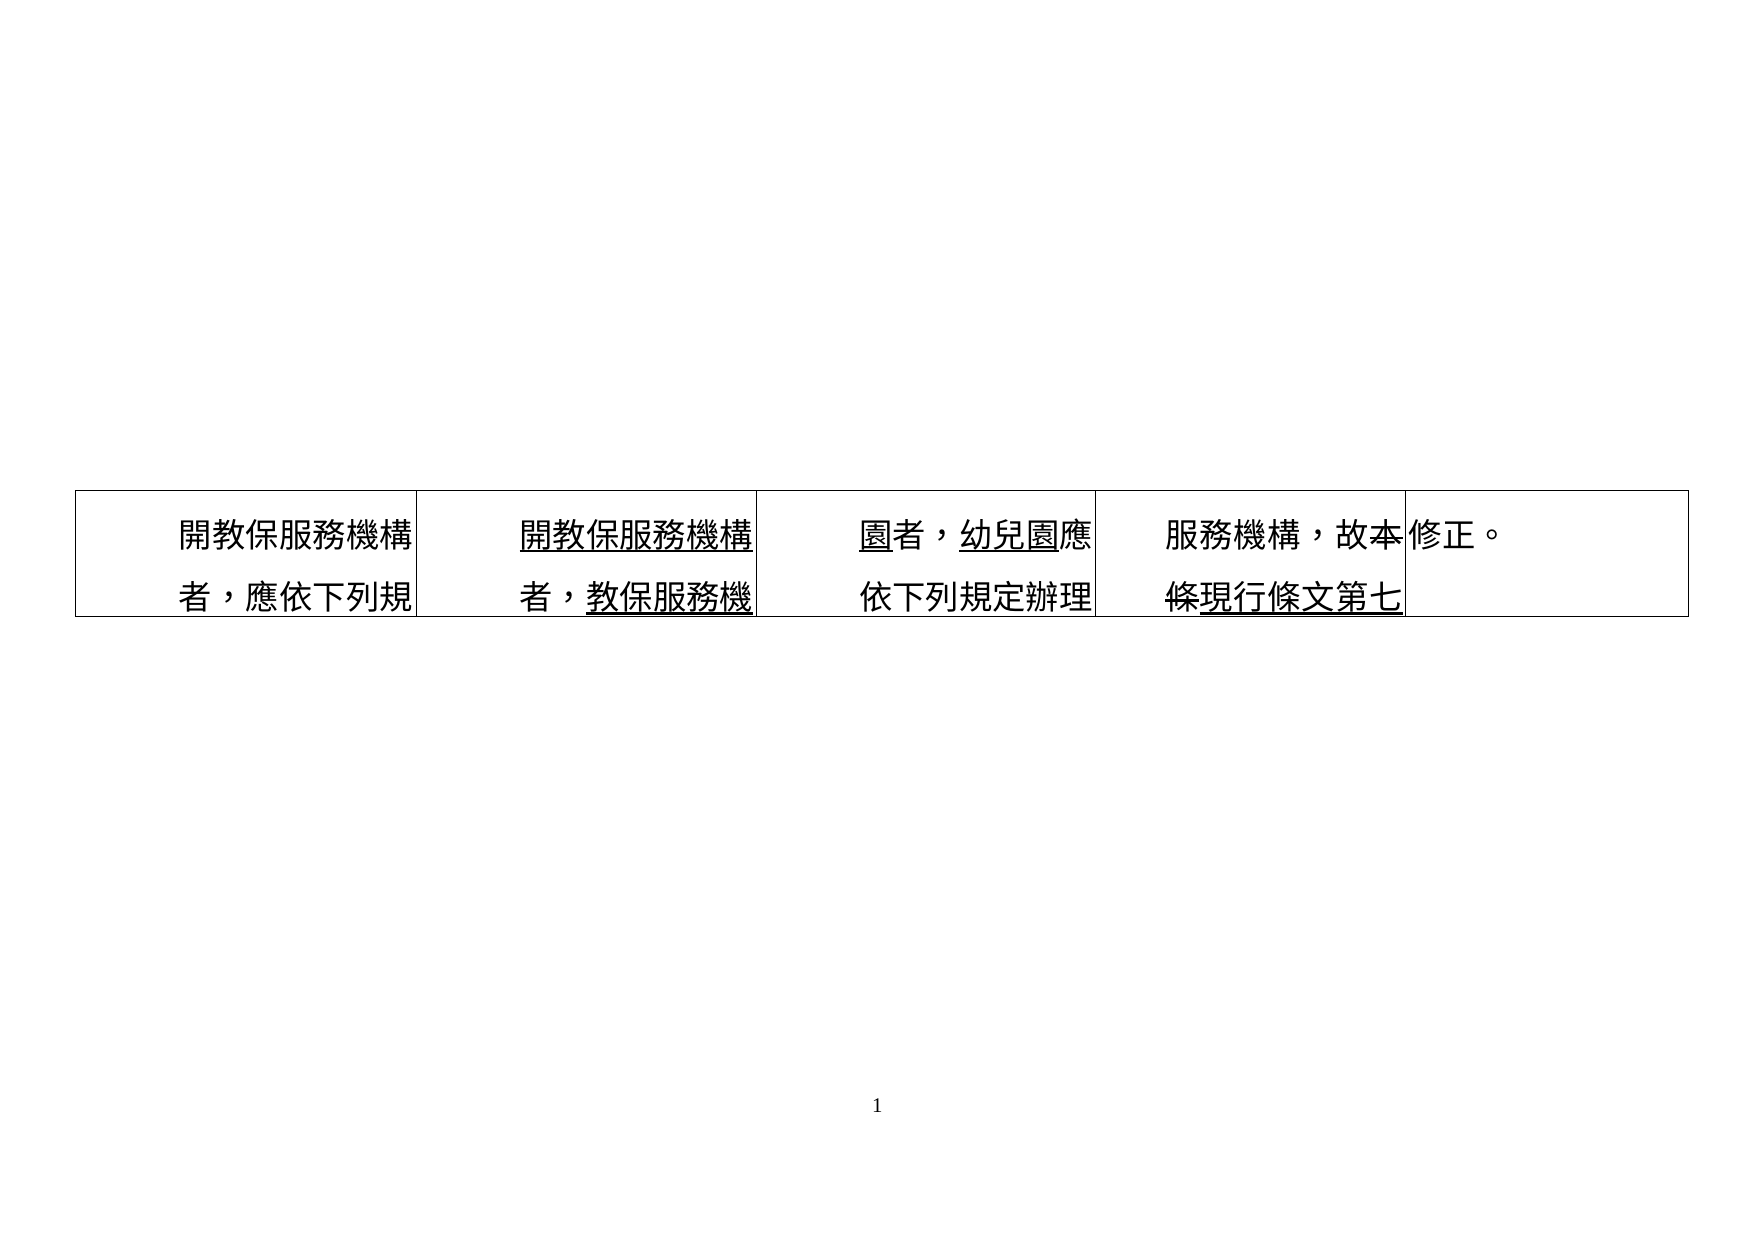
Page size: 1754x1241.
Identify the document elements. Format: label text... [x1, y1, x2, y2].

table_cell 服務機構，故本條現行條文第七 [1096, 491, 1405, 616]
table_cell 園者，幼兒園應依下列規定辦理 [757, 491, 1095, 616]
table_cell 開教保服務機構者，教保服務機 [417, 491, 756, 616]
table_cell 修正。 [1406, 491, 1688, 616]
table_cell 開教保服務機構者，應依下列規 [76, 491, 416, 616]
